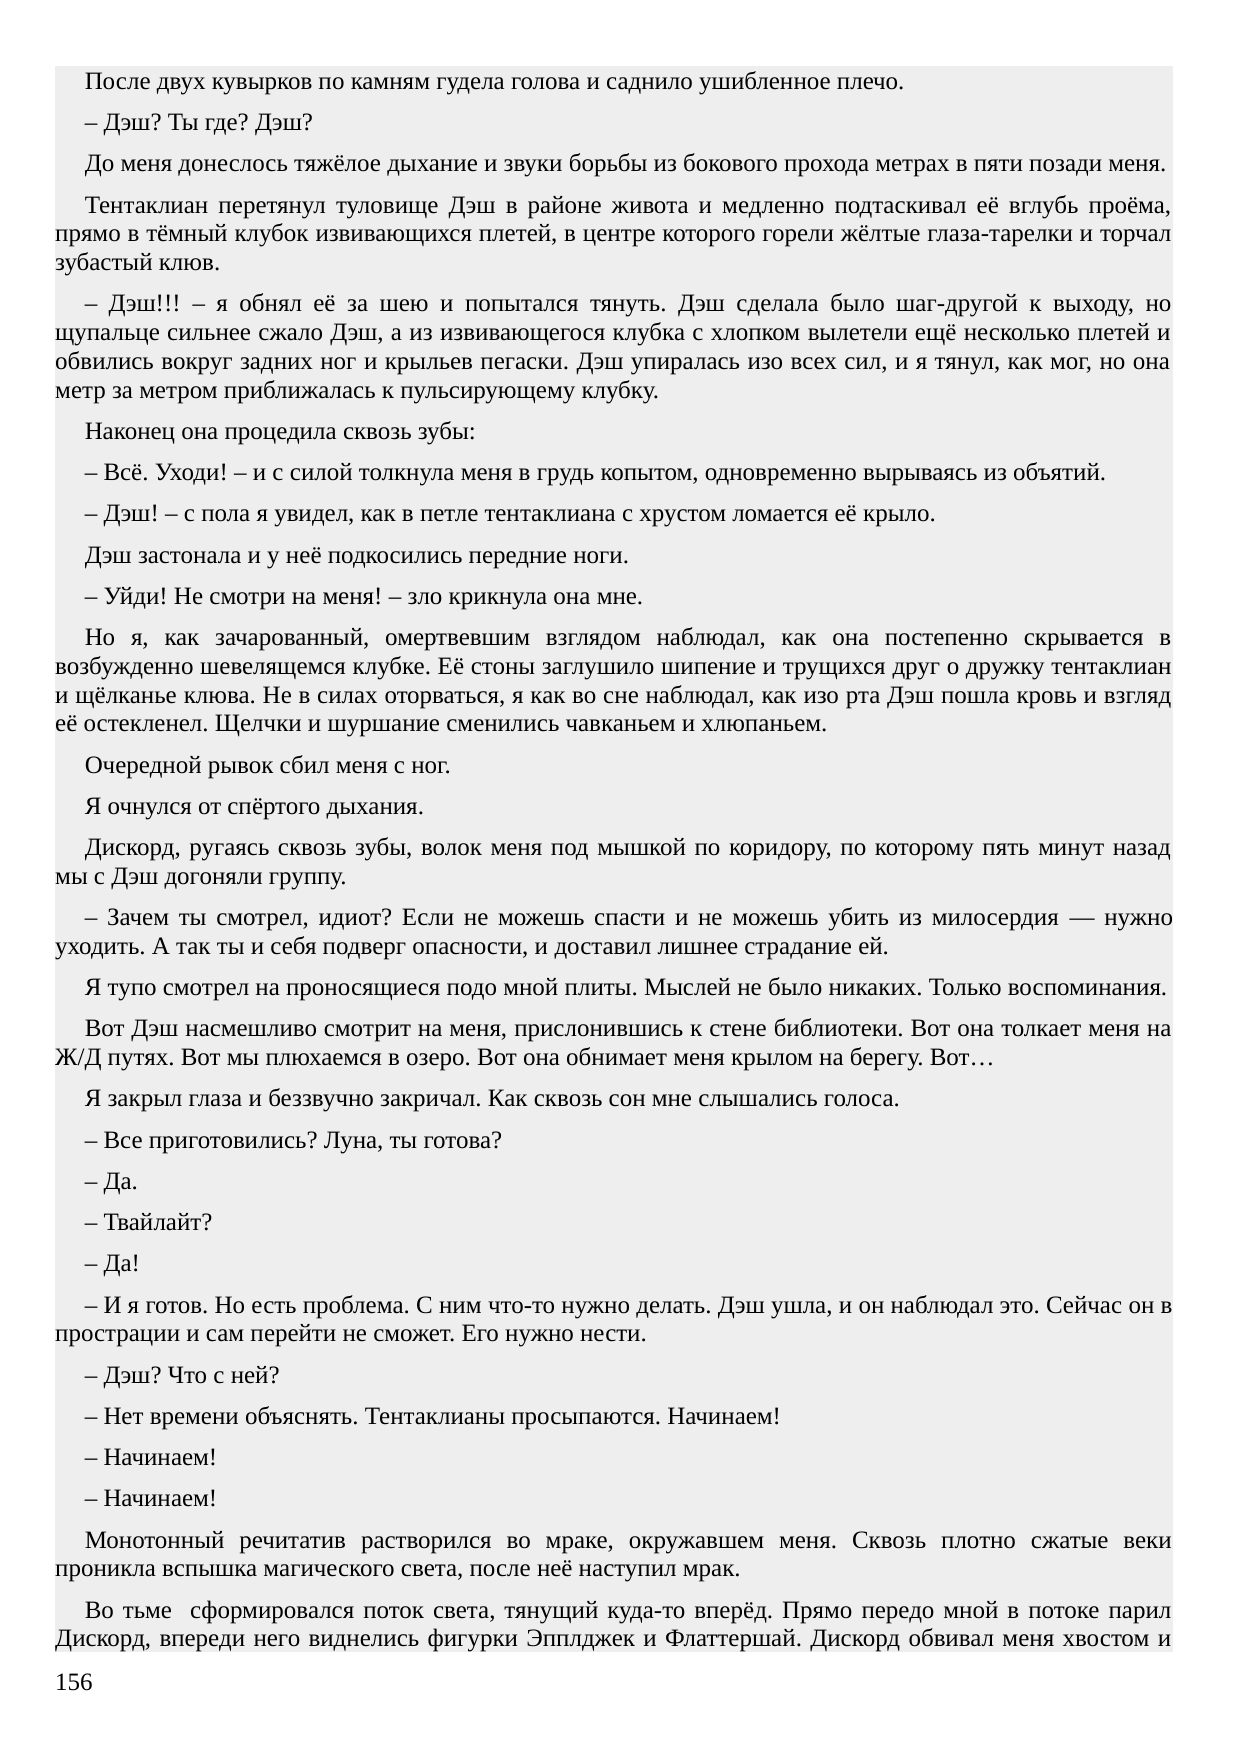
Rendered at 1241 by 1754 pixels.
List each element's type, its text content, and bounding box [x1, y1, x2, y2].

text – Нет времени объяснять. Тентаклианы просыпаются. Начинаем! [55, 1401, 1173, 1430]
text Вот Дэш насмешливо смотрит на меня, прислонившись к стене библиотеки. Вот она толкает меня на Ж/Д путях. Вот мы плюхаемся в озеро. Вот она обнимает меня крылом на берегу. Вот… [55, 1013, 1173, 1071]
text Монотонный речитатив растворился во мраке, окружавшем меня. Сквозь плотно сжатые веки проникла вспышка магического света, после неё наступил мрак. [55, 1525, 1173, 1582]
text – Дэш? Ты где? Дэш? [55, 107, 1173, 136]
text – Да! [55, 1248, 1173, 1277]
text – Твайлайт? [55, 1207, 1173, 1236]
text – Зачем ты смотрел, идиот? Если не можешь спасти и не можешь убить из милосердия — нужно уходить. А так ты и себя подверг опасности, и доставил лишнее страдание ей. [55, 902, 1173, 960]
text Дэш застонала и у неё подкосились передние ноги. [55, 540, 1173, 568]
text Но я, как зачарованный, омертвевшим взглядом наблюдал, как она постепенно скрывается в возбужденно шевелящемся клубке. Её стоны заглушило шипение и трущихся друг о дружку тентаклиан и щёлканье клюва. Не в силах оторваться, я как во сне наблюдал, как изо рта Дэш пошла кровь и взгляд её остекленел. Щелчки и шуршание сменились чавканьем и хлюпаньем. [55, 622, 1173, 737]
text – Начинаем! [55, 1442, 1173, 1471]
text Наконец она процедила сквозь зубы: [55, 416, 1173, 445]
text До меня донеслось тяжёлое дыхание и звуки борьбы из бокового прохода метрах в пяти позади меня. [55, 148, 1173, 177]
text Тентаклиан перетянул туловище Дэш в районе живота и медленно подтаскивал её вглубь проёма, прямо в тёмный клубок извивающихся плетей, в центре которого горели жёлтые глаза-тарелки и торчал зубастый клюв. [55, 190, 1173, 276]
text – Да. [55, 1166, 1173, 1195]
text – Уйди! Не смотри на меня! – зло крикнула она мне. [55, 581, 1173, 610]
text После двух кувырков по камням гудела голова и саднило ушибленное плечо. [55, 66, 1173, 95]
text – Всё. Уходи! – и с силой толкнула меня в грудь копытом, одновременно вырываясь из объятий. [55, 457, 1173, 486]
text – Все приготовились? Луна, ты готова? [55, 1125, 1173, 1153]
text Дискорд, ругаясь сквозь зубы, волок меня под мышкой по коридору, по которому пять минут назад мы с Дэш догоняли группу. [55, 832, 1173, 890]
text Во тьме сформировался поток света, тянущий куда-то вперёд. Прямо передо мной в потоке парил Дискорд, впереди него виднелись фигурки Эпплджек и Флаттершай. Дискорд обвивал меня хвостом и [55, 1595, 1173, 1652]
text Я тупо смотрел на проносящиеся подо мной плиты. Мыслей не было никаких. Только воспоминания. [55, 972, 1173, 1001]
text Я закрыл глаза и беззвучно закричал. Как сквозь сон мне слышались голоса. [55, 1083, 1173, 1112]
text – Дэш? Что с ней? [55, 1360, 1173, 1388]
text Я очнулся от спёртого дыхания. [55, 791, 1173, 820]
text – Начинаем! [55, 1483, 1173, 1512]
text Очередной рывок сбил меня с ног. [55, 750, 1173, 778]
text – Дэш!!! – я обнял её за шею и попытался тянуть. Дэш сделала было шаг-другой к выходу, но щупальце сильнее сжало Дэш, а из извивающегося клубка с хлопком вылетели ещё несколько плетей и обвились вокруг задних ног и крыльев пегаски. Дэш упиралась изо всех сил, и я тянул, как мог, но она метр за метром приближалась к пульсирующему клубку. [55, 288, 1173, 403]
text – И я готов. Но есть проблема. С ним что-то нужно делать. Дэш ушла, и он наблюдал это. Сейчас он в прострации и сам перейти не сможет. Его нужно нести. [55, 1290, 1173, 1347]
text – Дэш! – с пола я увидел, как в петле тентаклиана с хрустом ломается её крыло. [55, 498, 1173, 527]
